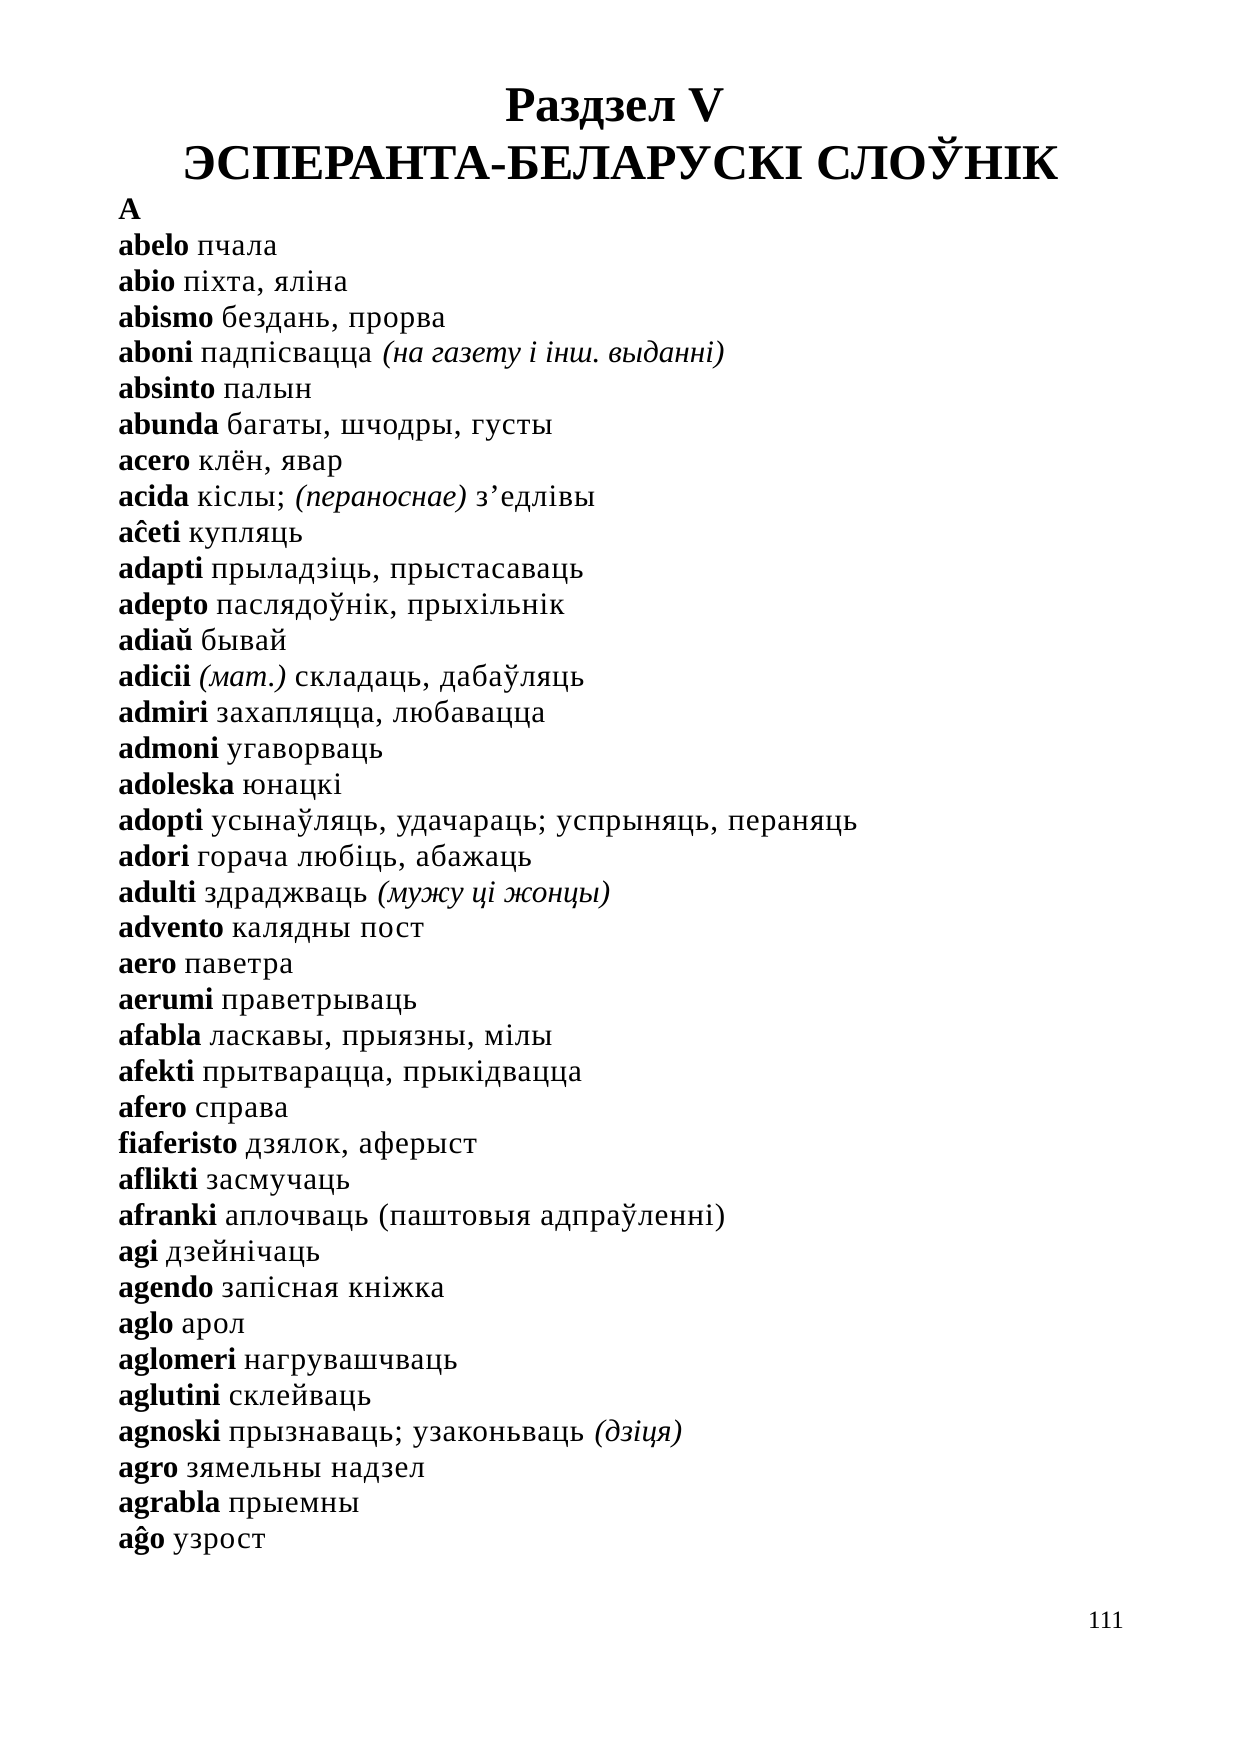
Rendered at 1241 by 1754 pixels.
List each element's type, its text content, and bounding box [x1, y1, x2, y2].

text absinto палын [118, 370, 1123, 406]
text acero клён, явар [118, 442, 1123, 477]
text aĉeti купляць [118, 513, 1123, 549]
text adulti здраджваць (мужу ці жонцы) [118, 873, 1123, 909]
text adori горача любіць, абажаць [118, 837, 1123, 873]
text aglutini склейваць [118, 1376, 1123, 1412]
text afero справа [118, 1088, 1123, 1124]
text fiaferisto дзялок, аферыст [118, 1124, 1123, 1160]
text agi дзейнічаць [118, 1232, 1123, 1268]
text abismo бездань, прорва [118, 298, 1123, 334]
text aglo арол [118, 1304, 1123, 1340]
text agendo запісная кніжка [118, 1268, 1123, 1304]
text acida кіслы; (пераноснае) з’едлівы [118, 477, 1123, 513]
text aboni падпісвацца (на газету і інш. выданні) [118, 334, 1123, 370]
text abunda багаты, шчодры, густы [118, 406, 1123, 442]
text aĝo узрост [118, 1520, 1123, 1556]
text admiri захапляцца, любавацца [118, 693, 1123, 729]
text abio піхта, яліна [118, 262, 1123, 298]
text aero паветра [118, 945, 1123, 981]
text admoni угаворваць [118, 729, 1123, 765]
text adopti усынаўляць, удачараць; успрыняць, пераняць [118, 801, 1123, 837]
text agro зямельны надзел [118, 1448, 1123, 1484]
text abelo пчала [118, 226, 1123, 262]
text afekti прытварацца, прыкідвацца [118, 1052, 1123, 1088]
subtitle Раздзел V [118, 75, 1123, 132]
text adepto паслядоўнік, прыхільнік [118, 585, 1123, 621]
text adicii (мат.) складаць, дабаўляць [118, 657, 1123, 693]
text A [118, 190, 1123, 226]
text adapti прыладзіць, прыстасаваць [118, 549, 1123, 585]
text agrabla прыемны [118, 1484, 1123, 1520]
text adoleska юнацкі [118, 765, 1123, 801]
subtitle ЭСПЕРАНТА-БЕЛАРУСКІ СЛОЎНІК [118, 132, 1123, 190]
text afabla ласкавы, прыязны, мілы [118, 1017, 1123, 1052]
text aflikti засмучаць [118, 1160, 1123, 1196]
text advento калядны пост [118, 909, 1123, 945]
text aglomeri нагрувашчваць [118, 1340, 1123, 1376]
text afranki аплочваць (паштовыя адпраўленні) [118, 1196, 1123, 1232]
text adiaŭ бывай [118, 621, 1123, 657]
text aerumi праветрываць [118, 981, 1123, 1017]
text agnoski прызнаваць; узаконьваць (дзіця) [118, 1412, 1123, 1448]
